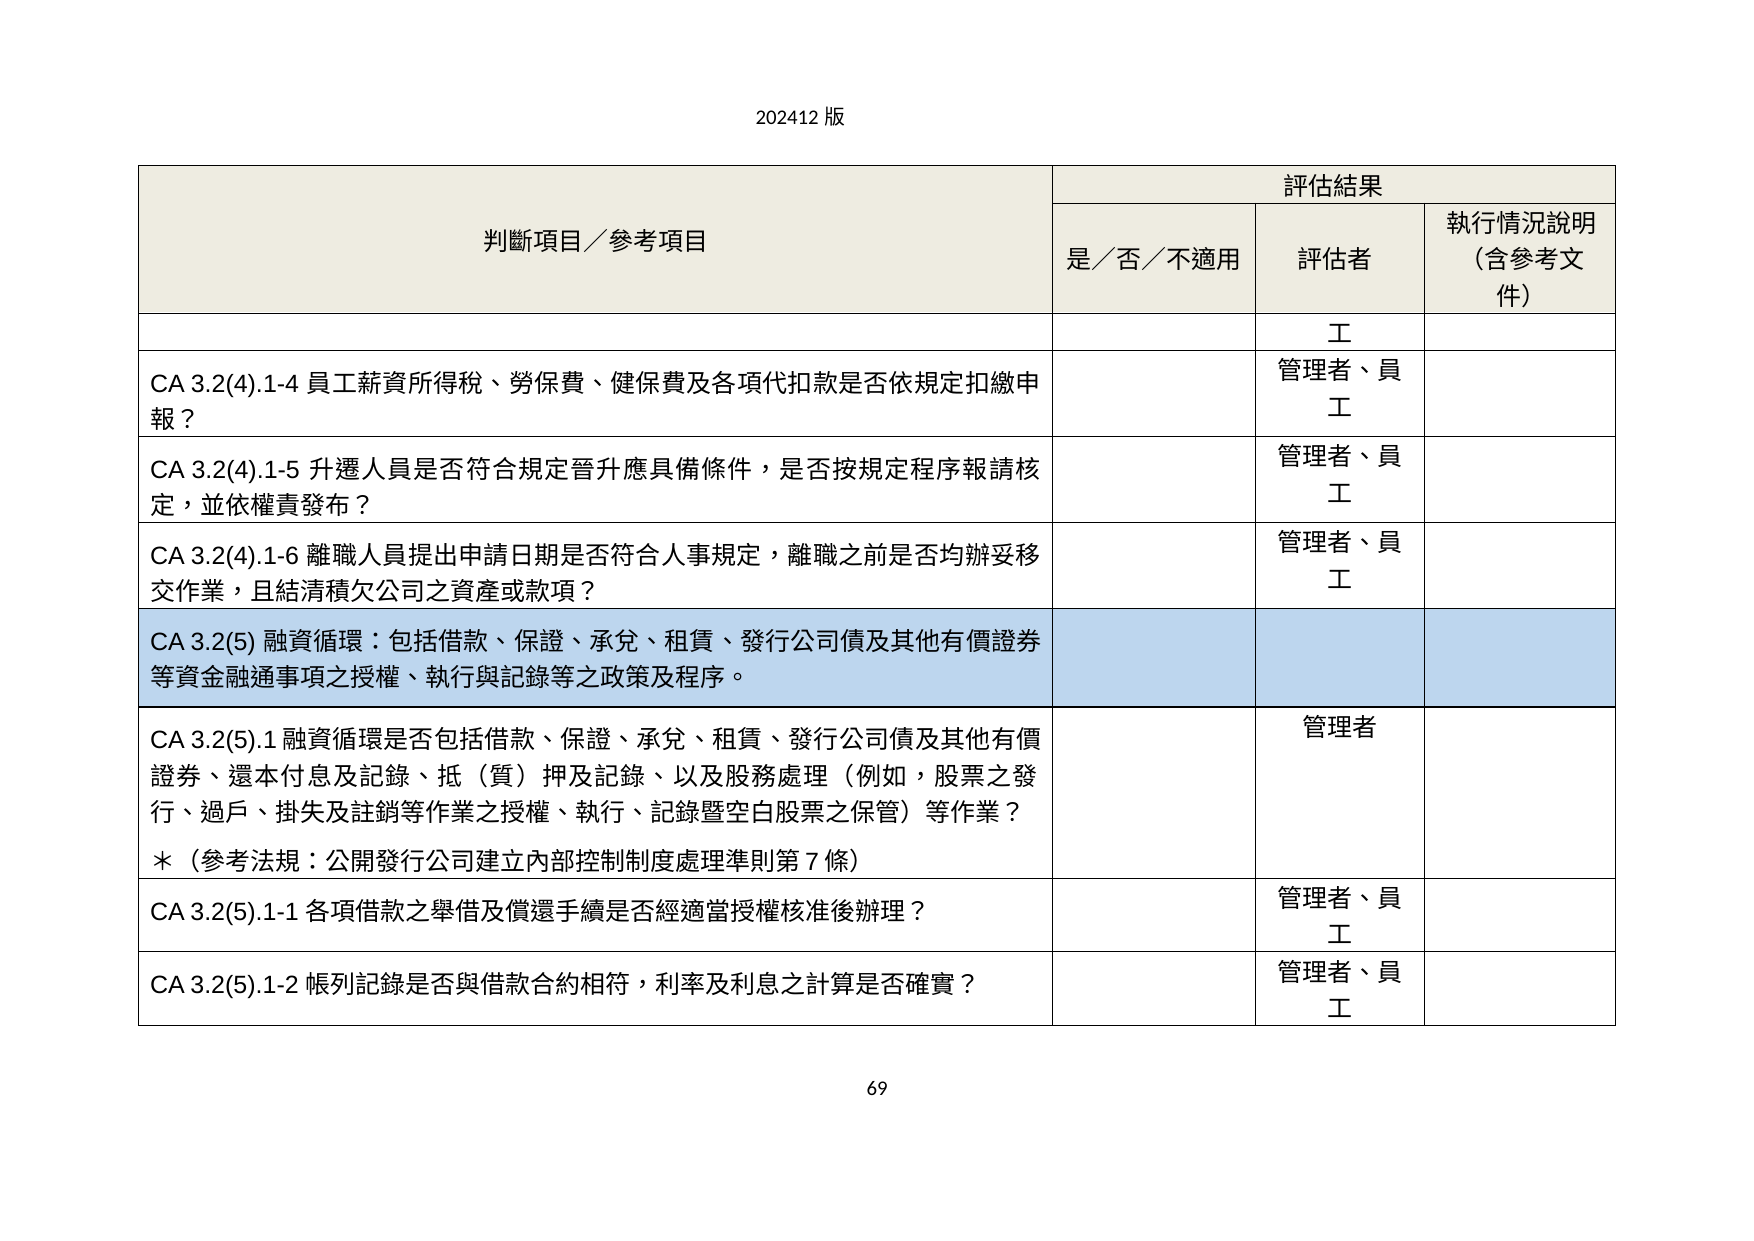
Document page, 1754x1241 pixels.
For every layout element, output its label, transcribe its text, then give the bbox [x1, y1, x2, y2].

table_cell [1425, 437, 1615, 522]
table_cell CA 3.2(5).1-1 各項借款之舉借及償還手續是否經適當授權核准後辦理？ [139, 879, 1052, 951]
table_cell [1053, 314, 1255, 350]
table_cell [1053, 952, 1255, 1024]
table_header 評估結果 [1053, 166, 1615, 203]
table_cell [1053, 609, 1255, 706]
table_cell 管理者、員工 [1256, 351, 1424, 436]
table_cell 是／否／不適用 [1053, 204, 1255, 312]
table_cell 管理者、員工 [1256, 879, 1424, 951]
table_cell [1053, 437, 1255, 522]
table_cell [1425, 952, 1615, 1024]
table_cell CA 3.2(4).1-6 離職人員提出申請日期是否符合人事規定，離職之前是否均辦妥移交作業，且結清積欠公司之資產或款項？ [139, 523, 1052, 608]
table_cell CA 3.2(5) 融資循環：包括借款、保證、承兌、租賃、發行公司債及其他有價證券等資金融通事項之授權、執行與記錄等之政策及程序。 [139, 609, 1052, 706]
table_cell 管理者 [1256, 708, 1424, 877]
table_cell CA 3.2(5).1融資循環是否包括借款、保證、承兌、租賃、發行公司債及其他有價證券、還本付息及記錄、抵（質）押及記錄、以及股務處理（例如，股票之發行、過戶、掛失及註銷等作業之授權、執行、記錄暨空白股票之保管）等作業？ ＊（參考法規：公開發行公司建立內部控制制度處理準則第7條） [139, 708, 1052, 877]
table_cell [1425, 523, 1615, 608]
table_cell [1256, 609, 1424, 706]
table_cell CA 3.2(4).1-4 員工薪資所得稅、勞保費、健保費及各項代扣款是否依規定扣繳申報？ [139, 351, 1052, 436]
table_cell [1053, 879, 1255, 951]
table_cell [1425, 609, 1615, 706]
table_cell [1053, 351, 1255, 436]
table_cell 工 [1256, 314, 1424, 350]
table_cell [1425, 708, 1615, 877]
table_cell CA 3.2(5).1-2 帳列記錄是否與借款合約相符，利率及利息之計算是否確實？ [139, 952, 1052, 1024]
table_cell [1053, 523, 1255, 608]
table_cell [1425, 351, 1615, 436]
table_cell 管理者、員工 [1256, 523, 1424, 608]
table_cell 評估者 [1256, 204, 1424, 312]
table_cell 管理者、員工 [1256, 952, 1424, 1024]
table_cell 管理者、員工 [1256, 437, 1424, 522]
table_header 判斷項目／參考項目 [139, 166, 1052, 312]
table_cell [1425, 314, 1615, 350]
table_cell [1053, 708, 1255, 877]
table_cell [139, 314, 1052, 350]
table_cell [1425, 879, 1615, 951]
table_cell 執行情況說明 （含參考文件） [1425, 204, 1615, 312]
table_cell CA 3.2(4).1-5 升遷人員是否符合規定晉升應具備條件，是否按規定程序報請核定，並依權責發布？ [139, 437, 1052, 522]
